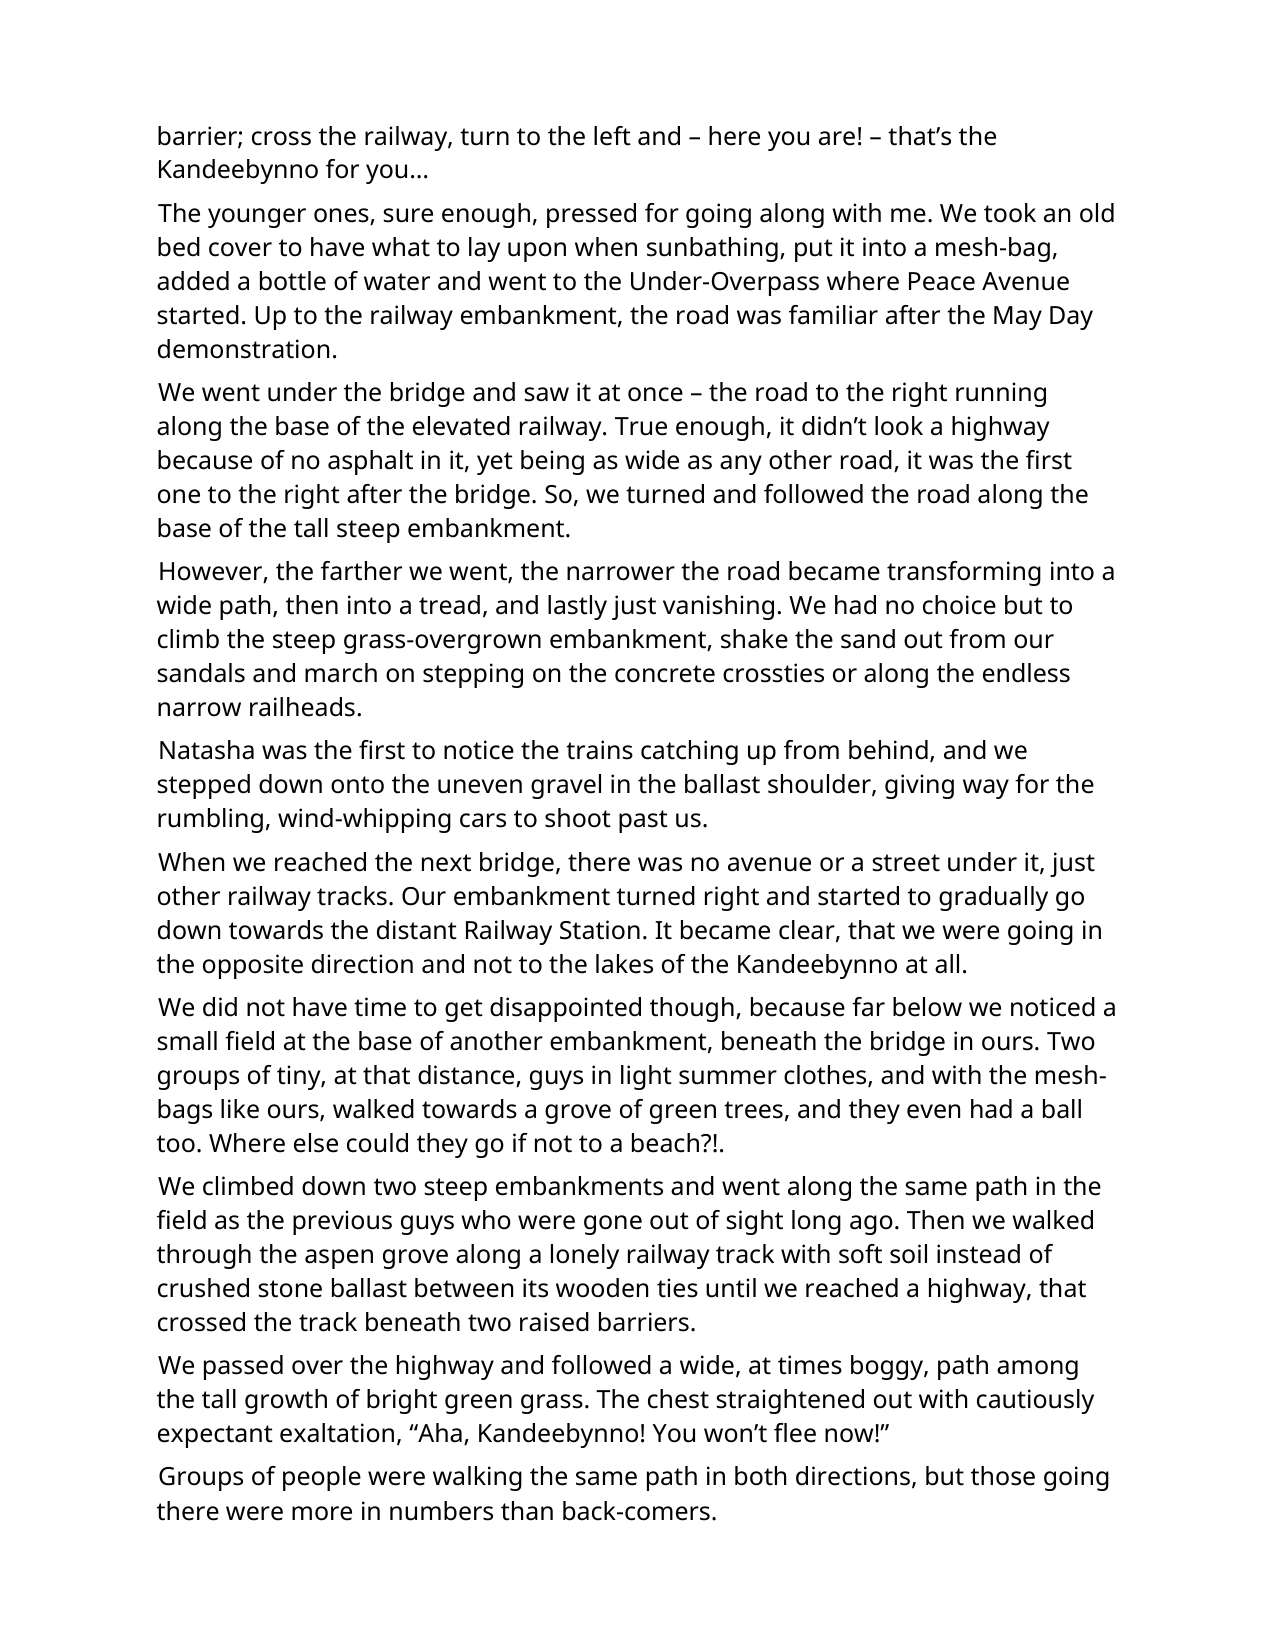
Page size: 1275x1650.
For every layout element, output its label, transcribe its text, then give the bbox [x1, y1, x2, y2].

text Natasha was the first to notice the trains catching up from behind, and we stepped down onto the uneven gravel in the ballast shoulder, giving way for the rumbling, wind-whipping cars to shoot past us. [156, 733, 1118, 835]
text When we reached the next bridge, there was no avenue or a street under it, just other railway tracks. Our embankment turned right and started to gradually go down towards the distant Railway Station. It became clear, that we were going in the opposite direction and not to the lakes of the Kandeebynno at all. [156, 844, 1118, 980]
text Groups of people were walking the same path in both directions, but those going there were more in numbers than back-comers. [156, 1459, 1118, 1527]
text We went under the bridge and saw it at once – the road to the right running along the base of the elevated railway. True enough, it didn’t look a highway because of no asphalt in it, yet being as wide as any other road, it was the first one to the right after the bridge. So, we turned and followed the road along the base of the tall steep embankment. [156, 374, 1118, 545]
text However, the farther we went, the narrower the road became transforming into a wide path, then into a tread, and lastly just vanishing. We had no choice but to climb the steep grass-overgrown embankment, shake the sand out from our sandals and march on stepping on the concrete crossties or along the endless narrow railheads. [156, 554, 1118, 724]
text barrier; cross the railway, turn to the left and – here you are! – that’s the Kandeebynno for you… [156, 118, 1118, 186]
text The younger ones, sure enough, pressed for going along with me. We took an old bed cover to have what to lay upon when sunbathing, put it into a mesh-bag, added a bottle of water and went to the Under-Overpass where Peace Avenue started. Up to the railway embankment, the road was familiar after the May Day demonstration. [156, 195, 1118, 366]
text We did not have time to get disappointed though, because far below we noticed a small field at the base of another embankment, beneath the bridge in ours. Two groups of tiny, at that distance, guys in light summer clothes, and with the mesh-bags like ours, walked towards a grove of green trees, and they even had a ball too. Where else could they go if not to a beach?!. [156, 989, 1118, 1160]
text We passed over the highway and followed a wide, at times boggy, path among the tall growth of bright green grass. The chest straightened out with cautiously expectant exaltation, “Aha, Kandeebynno! You won’t flee now!” [156, 1348, 1118, 1450]
text We climbed down two steep embankments and went along the same path in the field as the previous guys who were gone out of sight long ago. Then we walked through the aspen grove along a lonely railway track with soft soil instead of crushed stone ballast between its wooden ties until we reached a highway, that crossed the track beneath two raised barriers. [156, 1169, 1118, 1339]
